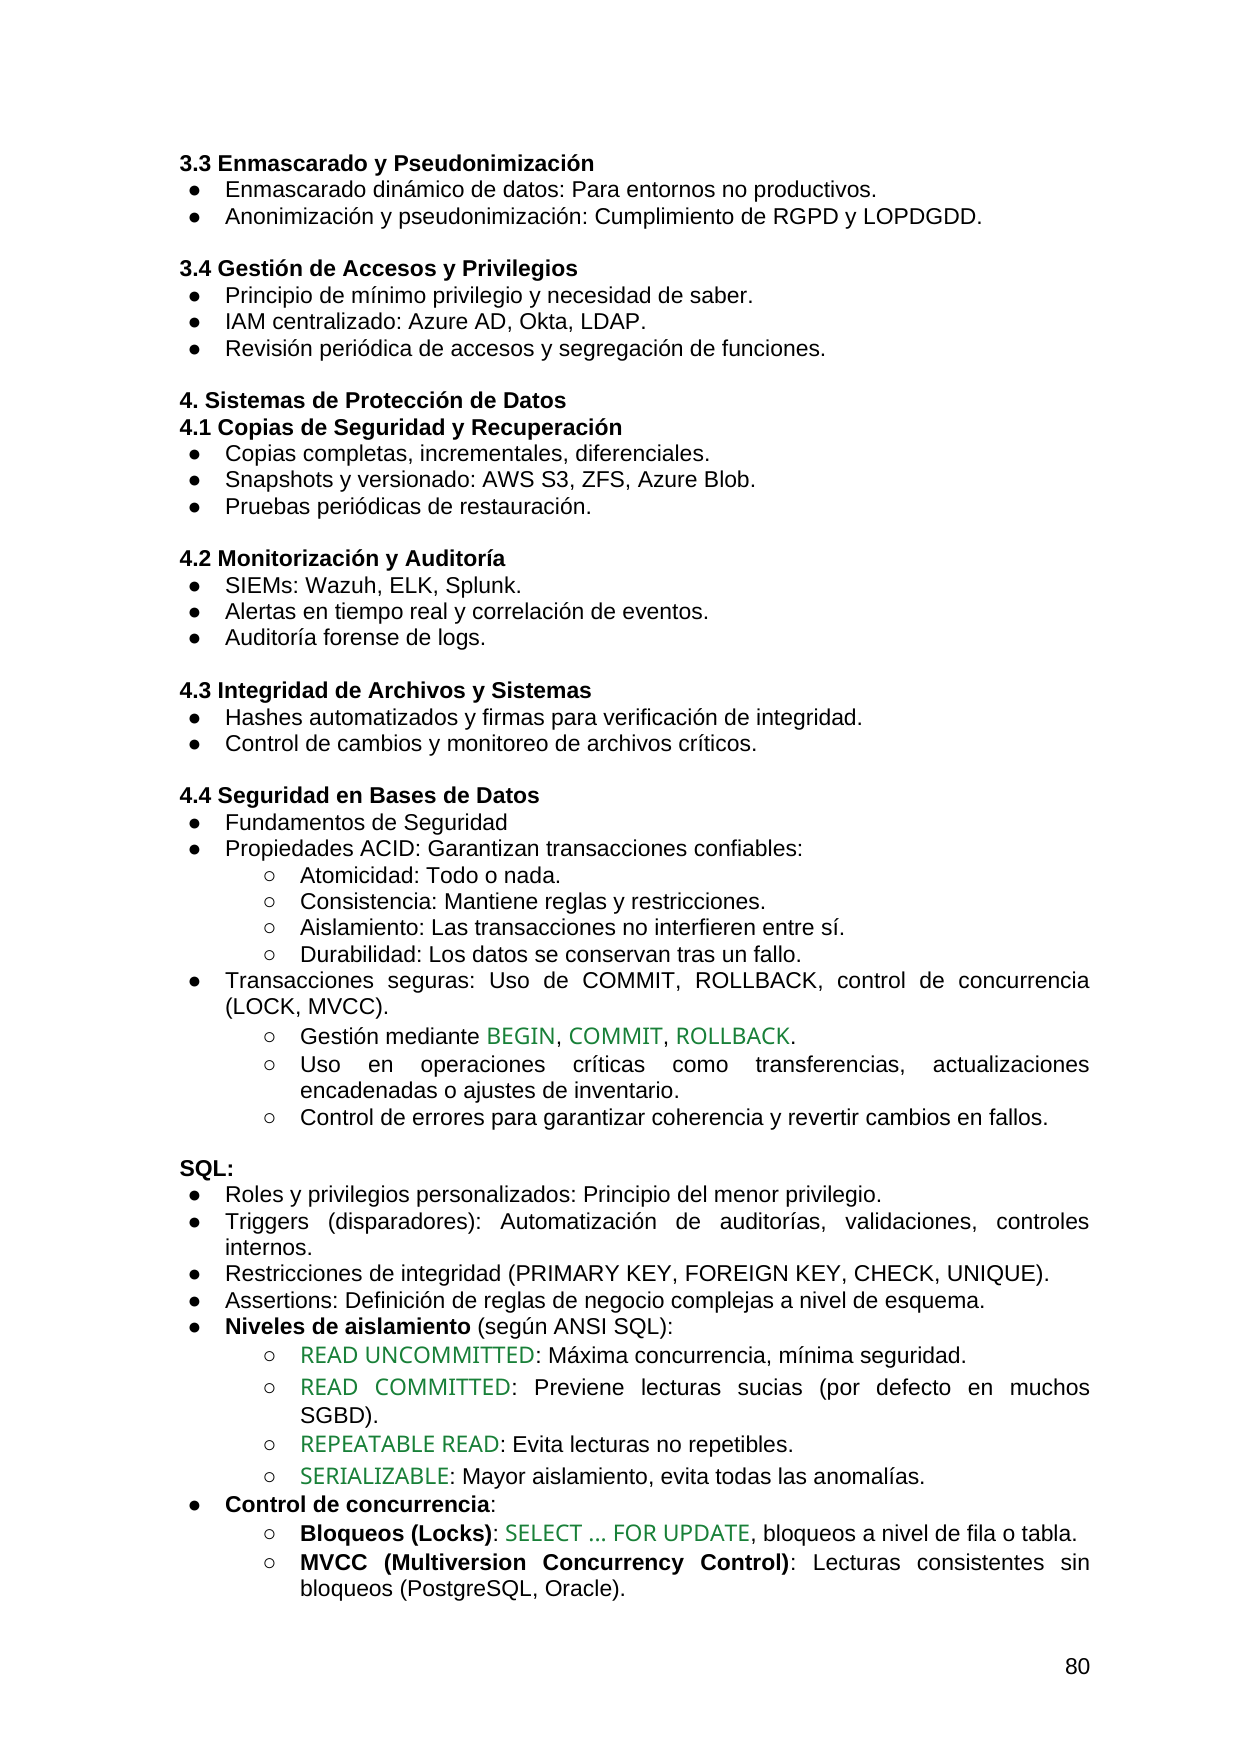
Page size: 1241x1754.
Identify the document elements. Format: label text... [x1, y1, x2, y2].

list Restricciones de integridad (PRIMARY KEY, FOREIGN KEY, CHECK, UNIQUE). [187, 1260, 1090, 1287]
list Propiedades ACID: Garantizan transacciones confiables: [187, 835, 1090, 862]
list Copias completas, incrementales, diferenciales. [187, 440, 1090, 466]
list Roles y privilegios personalizados: Principio del menor privilegio. [187, 1181, 1090, 1208]
text 4.2 Monitorización y Auditoría [179, 545, 1090, 572]
list Control de errores para garantizar coherencia y revertir cambios en fallos. [262, 1104, 1090, 1130]
list Hashes automatizados y firmas para verificación de integridad. [187, 703, 1090, 730]
list Pruebas periódicas de restauración. [187, 493, 1090, 519]
list Enmascarado dinámico de datos: Para entornos no productivos. [187, 176, 1090, 203]
list READ COMMITTED: Previene lecturas sucias (por defecto en muchos SGBD). [262, 1371, 1090, 1428]
text 4.3 Integridad de Archivos y Sistemas [179, 677, 1090, 703]
text 4.4 Seguridad en Bases de Datos [179, 782, 1090, 809]
list Bloqueos (Locks): SELECT ... FOR UPDATE, bloqueos a nivel de fila o tabla. [262, 1517, 1090, 1548]
text 3.3 Enmascarado y Pseudonimización [179, 150, 1090, 176]
text 4.1 Copias de Seguridad y Recuperación [179, 413, 1090, 440]
list Atomicidad: Todo o nada. [262, 862, 1090, 888]
list Auditoría forense de logs. [187, 624, 1090, 651]
text 3.4 Gestión de Accesos y Privilegios [179, 255, 1090, 282]
list MVCC (Multiversion Concurrency Control): Lecturas consistentes sin bloqueos (PostgreSQL, Oracle). [262, 1548, 1090, 1601]
list SIEMs: Wazuh, ELK, Splunk. [187, 572, 1090, 598]
list Triggers (disparadores): Automatización de auditorías, validaciones, controles internos. [187, 1208, 1090, 1260]
list Revisión periódica de accesos y segregación de funciones. [187, 334, 1090, 361]
list Alertas en tiempo real y correlación de eventos. [187, 598, 1090, 624]
list Uso en operaciones críticas como transferencias, actualizaciones encadenadas o ajustes de inventario. [262, 1051, 1090, 1104]
list Control de concurrencia: [187, 1491, 1090, 1517]
list Control de cambios y monitoreo de archivos críticos. [187, 730, 1090, 756]
list Durabilidad: Los datos se conservan tras un fallo. [262, 941, 1090, 967]
list SERIALIZABLE: Mayor aislamiento, evita todas las anomalías. [262, 1459, 1090, 1491]
text SQL: [179, 1155, 1090, 1181]
list READ UNCOMMITTED: Máxima concurrencia, mínima seguridad. [262, 1339, 1090, 1371]
list IAM centralizado: Azure AD, Okta, LDAP. [187, 308, 1090, 334]
list Assertions: Definición de reglas de negocio complejas a nivel de esquema. [187, 1287, 1090, 1313]
list Consistencia: Mantiene reglas y restricciones. [262, 888, 1090, 914]
list Niveles de aislamiento (según ANSI SQL): [187, 1313, 1090, 1339]
list Aislamiento: Las transacciones no interfieren entre sí. [262, 914, 1090, 941]
list Principio de mínimo privilegio y necesidad de saber. [187, 282, 1090, 308]
list Transacciones seguras: Uso de COMMIT, ROLLBACK, control de concurrencia (LOCK, MVCC). [187, 967, 1090, 1020]
list Anonimización y pseudonimización: Cumplimiento de RGPD y LOPDGDD. [187, 203, 1090, 229]
list Snapshots y versionado: AWS S3, ZFS, Azure Blob. [187, 466, 1090, 493]
list Gestión mediante BEGIN, COMMIT, ROLLBACK. [262, 1020, 1090, 1051]
list Fundamentos de Seguridad [187, 809, 1090, 835]
list REPEATABLE READ: Evita lecturas no repetibles. [262, 1428, 1090, 1459]
text 4. Sistemas de Protección de Datos [179, 387, 1090, 413]
